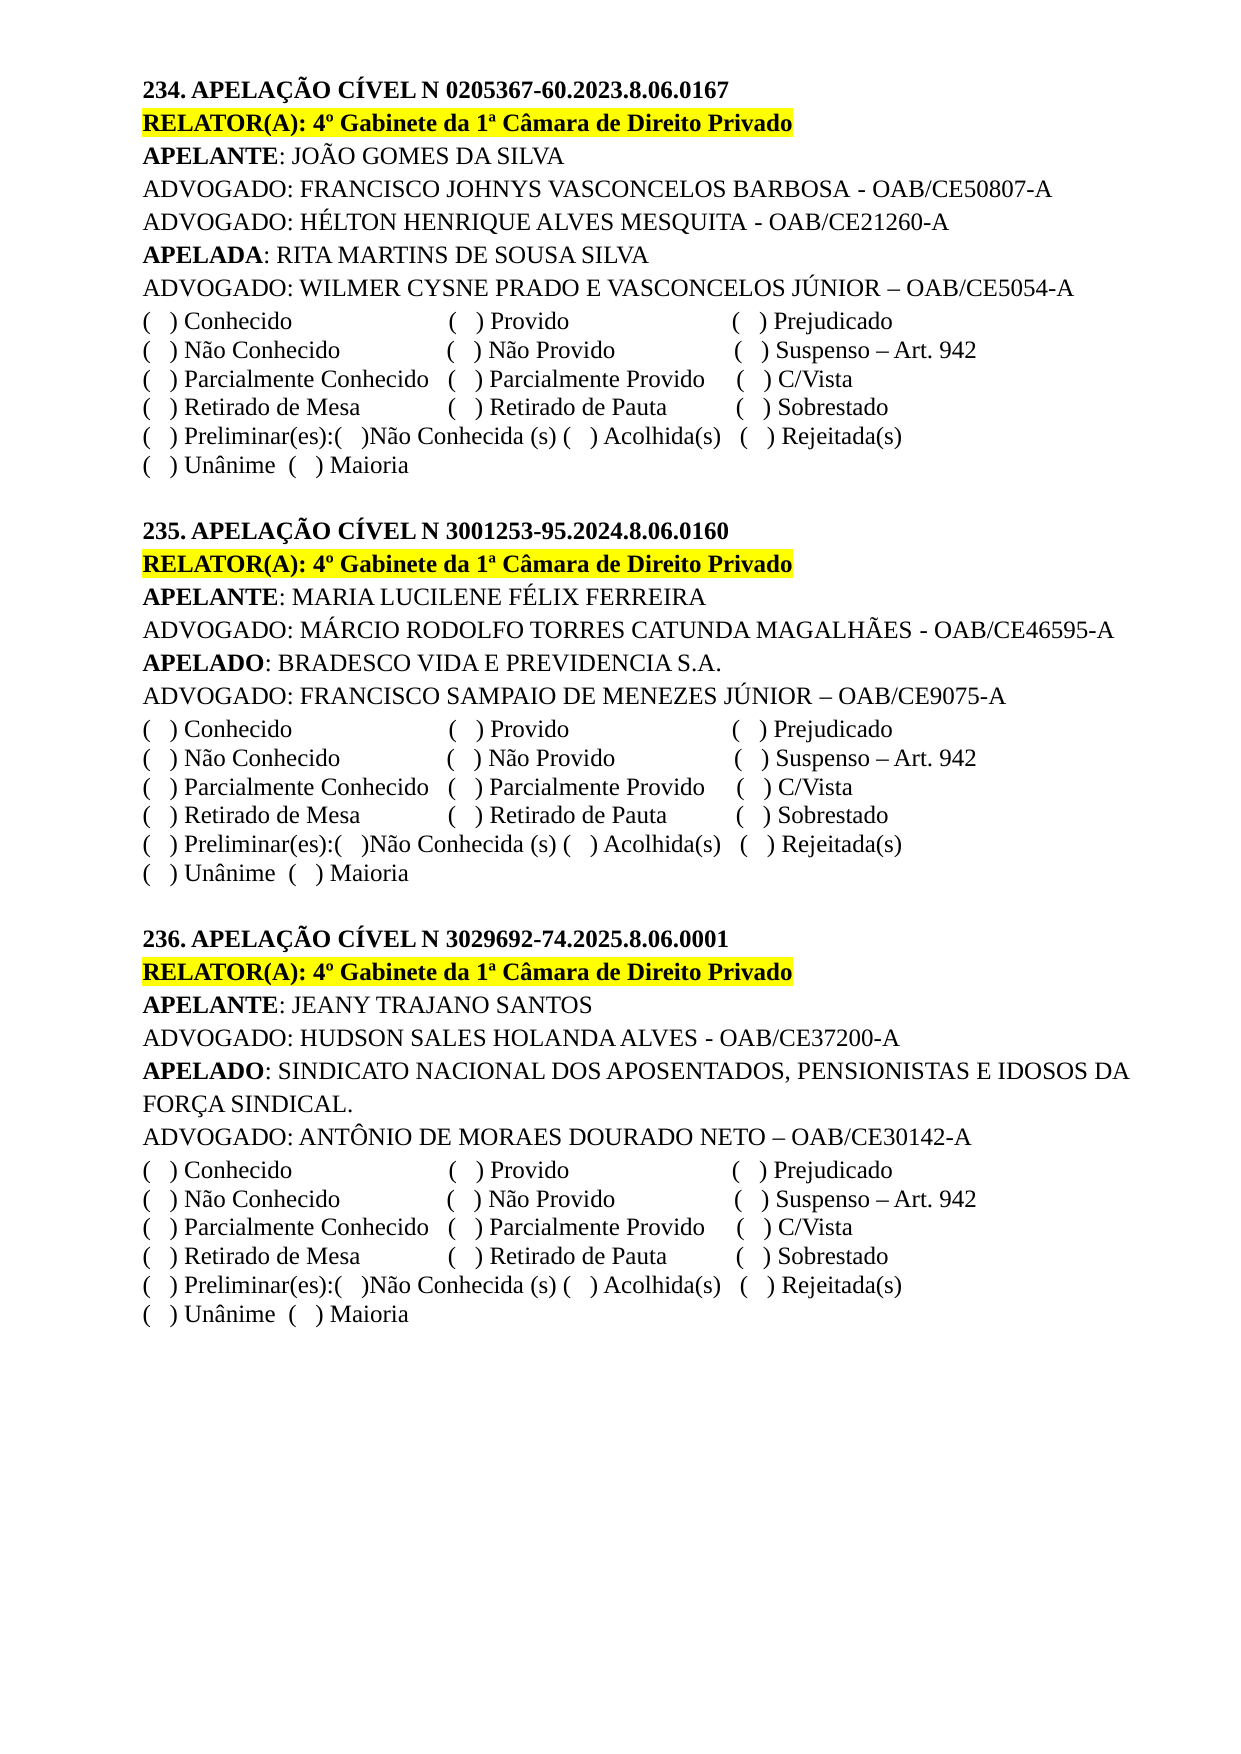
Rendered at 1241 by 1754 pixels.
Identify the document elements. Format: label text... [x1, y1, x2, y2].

text ( ) Preliminar(es):( )Não Conhecida (s) ( ) Acolhida(s) ( ) Rejeitada(s) [142, 829, 1158, 858]
text ( ) Unânime ( ) Maioria 235. APELAÇÃO CÍVEL N 3001253-95.2024.8.06.0160 RELATOR(A): 4º Gabinete da 1ª Câmara de Direito Privado APELANTE: MARIA LUCILENE FÉLIX FERREIRA ADVOGADO: MÁRCIO RODOLFO TORRES CATUNDA MAGALHÃES - OAB/CE46595-A APELADO: BRADESCO VIDA E PREVIDENCIA S.A. ADVOGADO: FRANCISCO SAMPAIO DE MENEZES JÚNIOR – OAB/CE9075-A [142, 450, 1141, 710]
text ( ) Preliminar(es):( )Não Conhecida (s) ( ) Acolhida(s) ( ) Rejeitada(s) [142, 1270, 1158, 1299]
text ( ) Não Conhecido ( ) Não Provido ( ) Suspenso – Art. 942 [142, 335, 1158, 364]
text ( ) Não Conhecido ( ) Não Provido ( ) Suspenso – Art. 942 [142, 743, 1158, 772]
text ( ) Conhecido ( ) Provido ( ) Prejudicado [142, 1155, 1141, 1184]
text 234. APELAÇÃO CÍVEL N 0205367-60.2023.8.06.0167 RELATOR(A): 4º Gabinete da 1ª Câmara de Direito Privado APELANTE: JOÃO GOMES DA SILVA ADVOGADO: FRANCISCO JOHNYS VASCONCELOS BARBOSA - OAB/CE50807-A ADVOGADO: HÉLTON HENRIQUE ALVES MESQUITA - OAB/CE21260-A APELADA: RITA MARTINS DE SOUSA SILVA ADVOGADO: WILMER CYSNE PRADO E VASCONCELOS JÚNIOR – OAB/CE5054-A [142, 75, 1141, 302]
text ( ) Conhecido ( ) Provido ( ) Prejudicado [142, 306, 1141, 335]
text ( ) Conhecido ( ) Provido ( ) Prejudicado [142, 714, 1141, 743]
text ( ) Retirado de Mesa ( ) Retirado de Pauta ( ) Sobrestado [142, 1241, 1158, 1270]
text ( ) Não Conhecido ( ) Não Provido ( ) Suspenso – Art. 942 [142, 1184, 1158, 1212]
text ( ) Unânime ( ) Maioria 236. APELAÇÃO CÍVEL N 3029692-74.2025.8.06.0001 RELATOR(A): 4º Gabinete da 1ª Câmara de Direito Privado APELANTE: JEANY TRAJANO SANTOS ADVOGADO: HUDSON SALES HOLANDA ALVES - OAB/CE37200-A APELADO: SINDICATO NACIONAL DOS APOSENTADOS, PENSIONISTAS E IDOSOS DA FORÇA SINDICAL. ADVOGADO: ANTÔNIO DE MORAES DOURADO NETO – OAB/CE30142-A [142, 858, 1141, 1151]
text ( ) Parcialmente Conhecido ( ) Parcialmente Provido ( ) C/Vista [142, 772, 1158, 800]
text ( ) Retirado de Mesa ( ) Retirado de Pauta ( ) Sobrestado [142, 392, 1158, 421]
text ( ) Parcialmente Conhecido ( ) Parcialmente Provido ( ) C/Vista [142, 1212, 1158, 1241]
text ( ) Preliminar(es):( )Não Conhecida (s) ( ) Acolhida(s) ( ) Rejeitada(s) [142, 421, 1158, 450]
text ( ) Unânime ( ) Maioria [142, 1299, 1141, 1393]
text ( ) Retirado de Mesa ( ) Retirado de Pauta ( ) Sobrestado [142, 800, 1158, 829]
text ( ) Parcialmente Conhecido ( ) Parcialmente Provido ( ) C/Vista [142, 364, 1158, 392]
